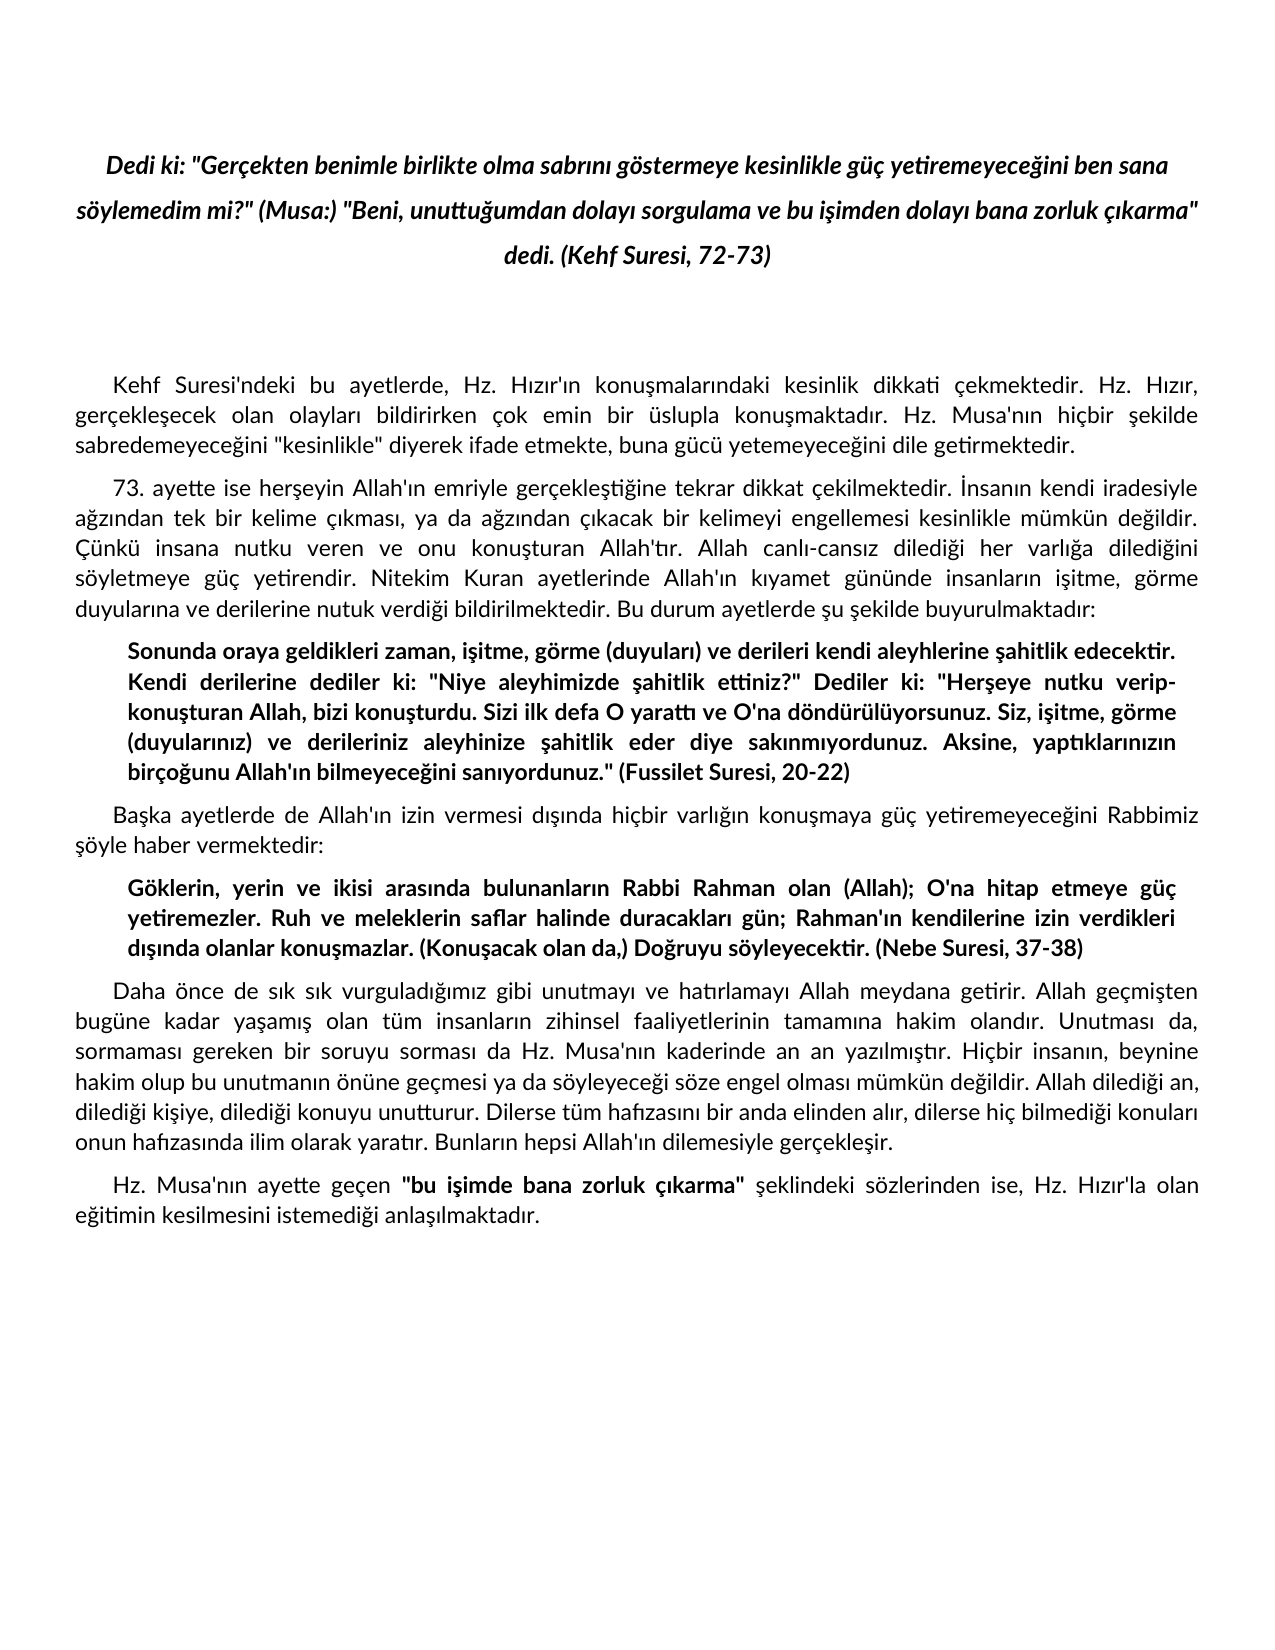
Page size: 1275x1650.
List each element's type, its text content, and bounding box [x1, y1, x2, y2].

text Başka ayetlerde de Allah'ın izin vermesi dışında hiçbir varlığın konuşmaya güç yetiremeyeceğini Rabbimiz şöyle haber vermektedir: [75, 801, 1200, 858]
text Dedi ki: "Gerçekten benimle birlikte olma sabrını göstermeye kesinlikle güç yetiremeyeceğini ben sana söylemedim mi?" (Musa:) "Beni, unuttuğumdan dolayı sorgulama ve bu işimden dolayı bana zorluk çıkarma" dedi. (Kehf Suresi, 72-73) [75, 150, 1200, 270]
text Göklerin, yerin ve ikisi arasında bulunanların Rabbi Rahman olan (Allah); O'na hitap etmeye güç yetiremezler. Ruh ve meleklerin saflar halinde duracakları gün; Rahman'ın kendilerine izin verdikleri dışında olanlar konuşmazlar. (Konuşacak olan da,) Doğruyu söyleyecektir. (Nebe Suresi, 37-38) [127, 873, 1177, 961]
text Daha önce de sık sık vurguladığımız gibi unutmayı ve hatırlamayı Allah meydana getirir. Allah geçmişten bugüne kadar yaşamış olan tüm insanların zihinsel faaliyetlerinin tamamına hakim olandır. Unutması da, sormaması gereken bir soruyu sorması da Hz. Musa'nın kaderinde an an yazılmıştır. Hiçbir insanın, beynine hakim olup bu unutmanın önüne geçmesi ya da söyleyeceği söze engel olması mümkün değildir. Allah dilediği an, dilediği kişiye, dilediği konuyu unutturur. Dilerse tüm hafızasını bir anda elinden alır, dilerse hiç bilmediği konuları onun hafızasında ilim olarak yaratır. Bunların hepsi Allah'ın dilemesiyle gerçekleşir. [75, 977, 1200, 1155]
text Hz. Musa'nın ayette geçen "bu işimde bana zorluk çıkarma" şeklindeki sözlerinden ise, Hz. Hızır'la olan eğitimin kesilmesini istemediği anlaşılmaktadır. [75, 1170, 1200, 1228]
text Kehf Suresi'ndeki bu ayetlerde, Hz. Hızır'ın konuşmalarındaki kesinlik dikkati çekmektedir. Hz. Hızır, gerçekleşecek olan olayları bildirirken çok emin bir üslupla konuşmaktadır. Hz. Musa'nın hiçbir şekilde sabredemeyeceğini "kesinlikle" diyerek ifade etmekte, buna gücü yetemeyeceğini dile getirmektedir. [75, 370, 1200, 458]
text 73. ayette ise herşeyin Allah'ın emriyle gerçekleştiğine tekrar dikkat çekilmektedir. İnsanın kendi iradesiyle ağzından tek bir kelime çıkması, ya da ağzından çıkacak bir kelimeyi engellemesi kesinlikle mümkün değildir. Çünkü insana nutku veren ve onu konuşturan Allah'tır. Allah canlı-cansız dilediği her varlığa dilediğini söyletmeye güç yetirendir. Nitekim Kuran ayetlerinde Allah'ın kıyamet gününde insanların işitme, görme duyularına ve derilerine nutuk verdiği bildirilmektedir. Bu durum ayetlerde şu şekilde buyurulmaktadır: [75, 473, 1200, 622]
text Sonunda oraya geldikleri zaman, işitme, görme (duyuları) ve derileri kendi aleyhlerine şahitlik edecektir. Kendi derilerine dediler ki: "Niye aleyhimizde şahitlik ettiniz?" Dediler ki: "Herşeye nutku verip-konuşturan Allah, bizi konuşturdu. Sizi ilk defa O yarattı ve O'na döndürülüyorsunuz. Siz, işitme, görme (duyularınız) ve derileriniz aleyhinize şahitlik eder diye sakınmıyordunuz. Aksine, yaptıklarınızın birçoğunu Allah'ın bilmeyeceğini sanıyordunuz." (Fussilet Suresi, 20-22) [127, 637, 1177, 785]
